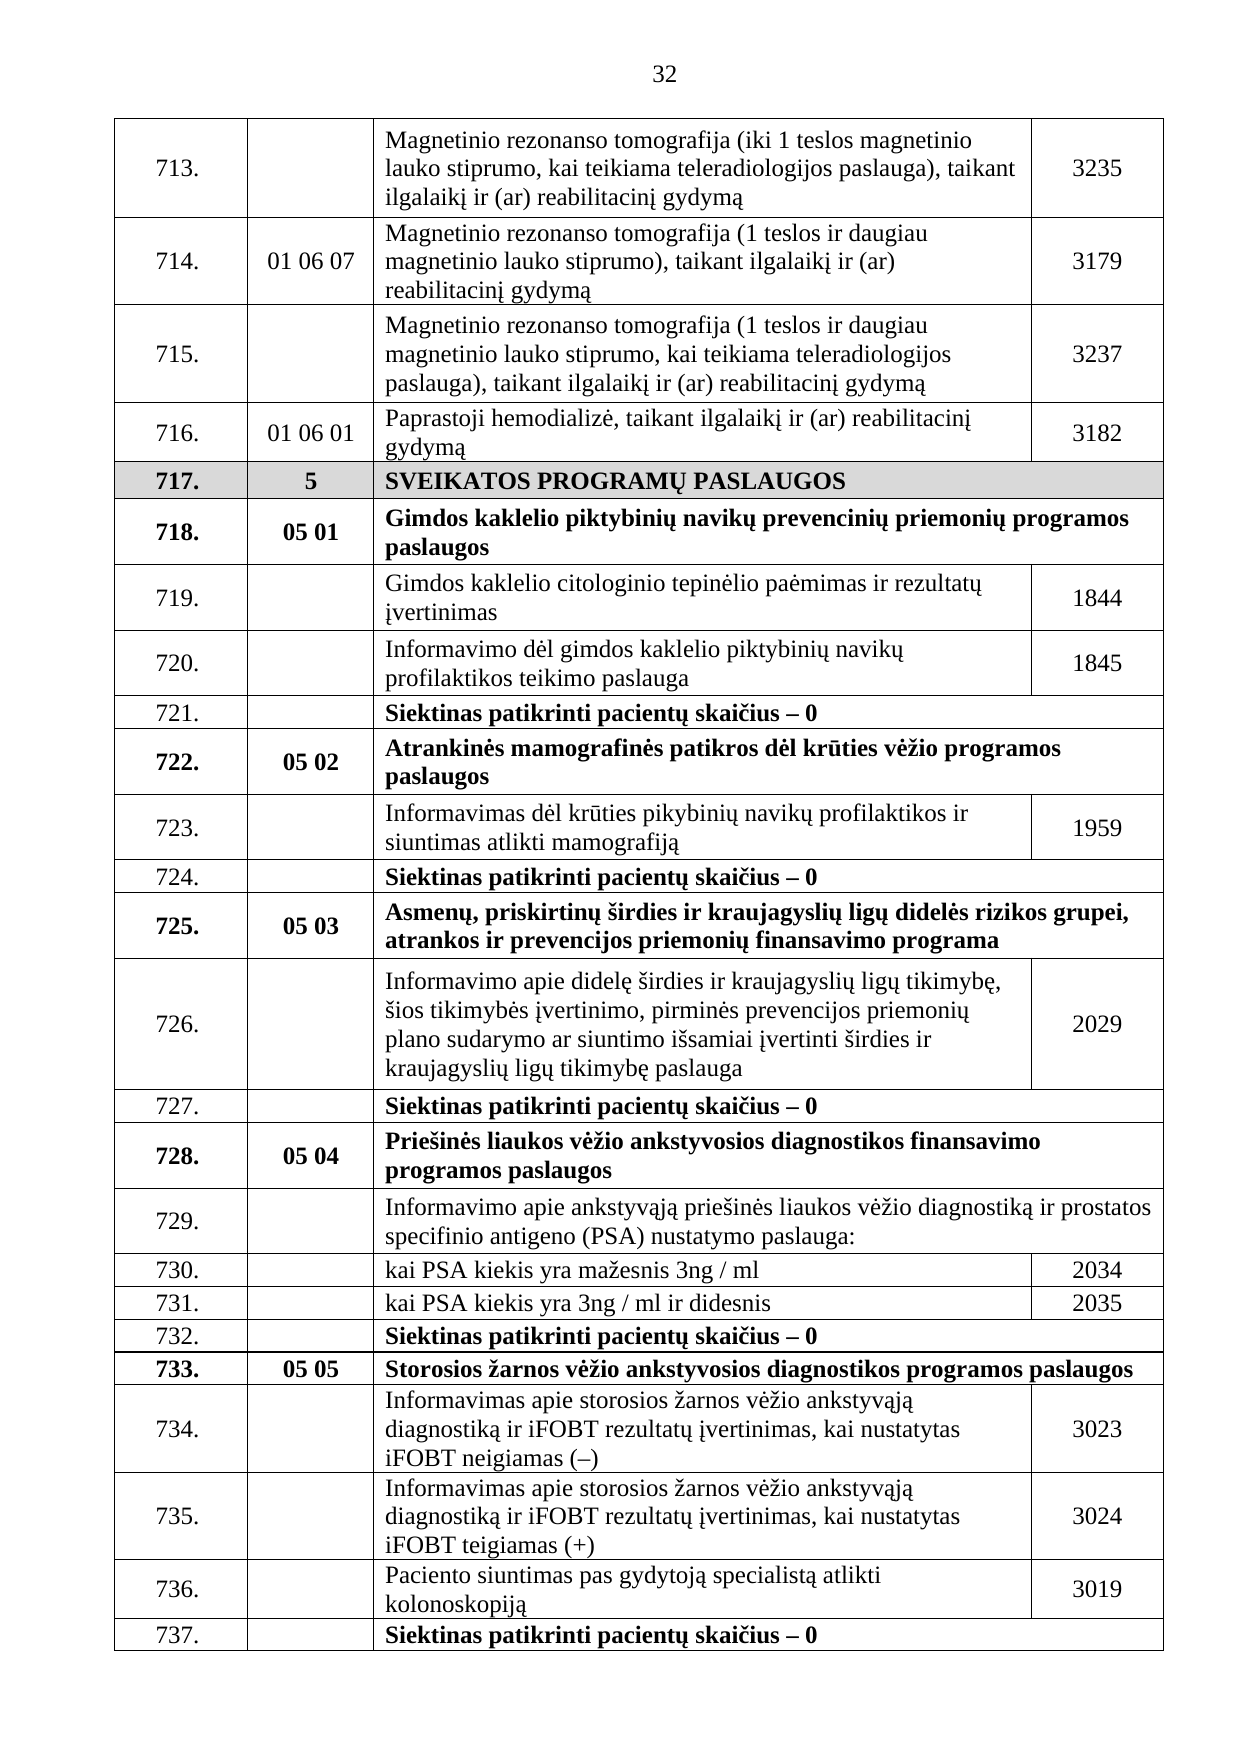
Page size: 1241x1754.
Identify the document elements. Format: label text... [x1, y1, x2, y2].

table_cell 735. [115, 1473, 247, 1559]
table_cell 3019 [1032, 1560, 1163, 1617]
table_cell 05 04 [248, 1123, 373, 1187]
table_cell 724. [115, 860, 247, 892]
table_cell [248, 631, 373, 695]
table_cell 721. [115, 696, 247, 728]
table_cell kai PSA kiekis yra 3ng / ml ir didesnis [374, 1287, 1031, 1319]
table_cell [248, 1254, 373, 1286]
table_cell 3182 [1032, 403, 1163, 461]
table_cell [248, 959, 373, 1089]
table_cell 3237 [1032, 305, 1163, 402]
table_cell 1845 [1032, 631, 1163, 695]
table_cell [248, 795, 373, 859]
table_cell 05 02 [248, 729, 373, 794]
table_cell 01 06 01 [248, 403, 373, 461]
table_cell 729. [115, 1189, 247, 1253]
table_cell 2034 [1032, 1254, 1163, 1286]
table_cell [248, 1619, 373, 1650]
table_cell [248, 696, 373, 728]
table_cell 737. [115, 1619, 247, 1650]
table_cell [248, 860, 373, 892]
table_cell [248, 1189, 373, 1253]
table_cell SVEIKATOS PROGRAMŲ PASLAUGOS [374, 462, 1163, 498]
table_cell Informavimas apie storosios žarnos vėžio ankstyvąją diagnostiką ir iFOBT rezultatų įvertinimas, kai nustatytas iFOBT teigiamas (+) [374, 1473, 1031, 1559]
table_cell 720. [115, 631, 247, 695]
table_cell 719. [115, 565, 247, 629]
table_cell Atrankinės mamografinės patikros dėl krūties vėžio programos paslaugos [374, 729, 1163, 794]
table_cell Magnetinio rezonanso tomografija (iki 1 teslos magnetinio lauko stiprumo, kai teikiama teleradiologijos paslauga), taikant ilgalaikį ir (ar) reabilitacinį gydymą [374, 119, 1031, 217]
table_cell 01 06 07 [248, 218, 373, 304]
table_cell Informavimo apie ankstyvąją priešinės liaukos vėžio diagnostiką ir prostatos specifinio antigeno (PSA) nustatymo paslauga: [374, 1189, 1163, 1253]
table_cell 728. [115, 1123, 247, 1187]
table_cell [248, 1090, 373, 1122]
table_cell kai PSA kiekis yra mažesnis 3ng / ml [374, 1254, 1031, 1286]
table_cell 736. [115, 1560, 247, 1617]
table_cell 723. [115, 795, 247, 859]
table_cell 05 05 [248, 1353, 373, 1384]
table_cell 1844 [1032, 565, 1163, 629]
table_cell [248, 1385, 373, 1472]
table_cell Magnetinio rezonanso tomografija (1 teslos ir daugiau magnetinio lauko stiprumo, kai teikiama teleradiologijos paslauga), taikant ilgalaikį ir (ar) reabilitacinį gydymą [374, 305, 1031, 402]
table_cell 3023 [1032, 1385, 1163, 1472]
table_cell 733. [115, 1353, 247, 1384]
table_cell 730. [115, 1254, 247, 1286]
table_cell 2029 [1032, 959, 1163, 1089]
table_cell 734. [115, 1385, 247, 1472]
table_cell [248, 1473, 373, 1559]
table_cell 722. [115, 729, 247, 794]
table_cell [248, 565, 373, 629]
table_cell Storosios žarnos vėžio ankstyvosios diagnostikos programos paslaugos [374, 1353, 1163, 1384]
table_cell Gimdos kaklelio piktybinių navikų prevencinių priemonių programos paslaugos [374, 499, 1163, 564]
table_cell [248, 1320, 373, 1351]
table_cell 3024 [1032, 1473, 1163, 1559]
table_cell Informavimas apie storosios žarnos vėžio ankstyvąją diagnostiką ir iFOBT rezultatų įvertinimas, kai nustatytas iFOBT neigiamas (–) [374, 1385, 1031, 1472]
table_cell Siektinas patikrinti pacientų skaičius – 0 [374, 1320, 1163, 1351]
table_cell Magnetinio rezonanso tomografija (1 teslos ir daugiau magnetinio lauko stiprumo), taikant ilgalaikį ir (ar) reabilitacinį gydymą [374, 218, 1031, 304]
table_cell Paprastoji hemodializė, taikant ilgalaikį ir (ar) reabilitacinį gydymą [374, 403, 1031, 461]
table_cell Siektinas patikrinti pacientų skaičius – 0 [374, 696, 1163, 728]
table_cell 713. [115, 119, 247, 217]
table_cell 5 [248, 462, 373, 498]
table_cell 1959 [1032, 795, 1163, 859]
table_cell 727. [115, 1090, 247, 1122]
table_cell 725. [115, 893, 247, 958]
table_cell 717. [115, 462, 247, 498]
table_cell Siektinas patikrinti pacientų skaičius – 0 [374, 860, 1163, 892]
table_cell 718. [115, 499, 247, 564]
table_cell [248, 1560, 373, 1617]
table_cell 715. [115, 305, 247, 402]
table_cell [248, 119, 373, 217]
table_cell Informavimo dėl gimdos kaklelio piktybinių navikų profilaktikos teikimo paslauga [374, 631, 1031, 695]
table_cell [248, 1287, 373, 1319]
table_cell Paciento siuntimas pas gydytoją specialistą atlikti kolonoskopiją [374, 1560, 1031, 1617]
table_cell 3179 [1032, 218, 1163, 304]
table_cell [248, 305, 373, 402]
table_cell 716. [115, 403, 247, 461]
table_cell 2035 [1032, 1287, 1163, 1319]
table_cell 3235 [1032, 119, 1163, 217]
table_cell Asmenų, priskirtinų širdies ir kraujagyslių ligų didelės rizikos grupei, atrankos ir prevencijos priemonių finansavimo programa [374, 893, 1163, 958]
table_cell Siektinas patikrinti pacientų skaičius – 0 [374, 1619, 1163, 1650]
table_cell Informavimo apie didelę širdies ir kraujagyslių ligų tikimybę, šios tikimybės įvertinimo, pirminės prevencijos priemonių plano sudarymo ar siuntimo išsamiai įvertinti širdies ir kraujagyslių ligų tikimybę paslauga [374, 959, 1031, 1089]
table_cell 732. [115, 1320, 247, 1351]
table_cell 726. [115, 959, 247, 1089]
table_cell Siektinas patikrinti pacientų skaičius – 0 [374, 1090, 1163, 1122]
table_cell 731. [115, 1287, 247, 1319]
table_cell Gimdos kaklelio citologinio tepinėlio paėmimas ir rezultatų įvertinimas [374, 565, 1031, 629]
table_cell 05 01 [248, 499, 373, 564]
table_cell Informavimas dėl krūties pikybinių navikų profilaktikos ir siuntimas atlikti mamografiją [374, 795, 1031, 859]
table_cell 714. [115, 218, 247, 304]
table_cell 05 03 [248, 893, 373, 958]
table_cell Priešinės liaukos vėžio ankstyvosios diagnostikos finansavimo programos paslaugos [374, 1123, 1163, 1187]
